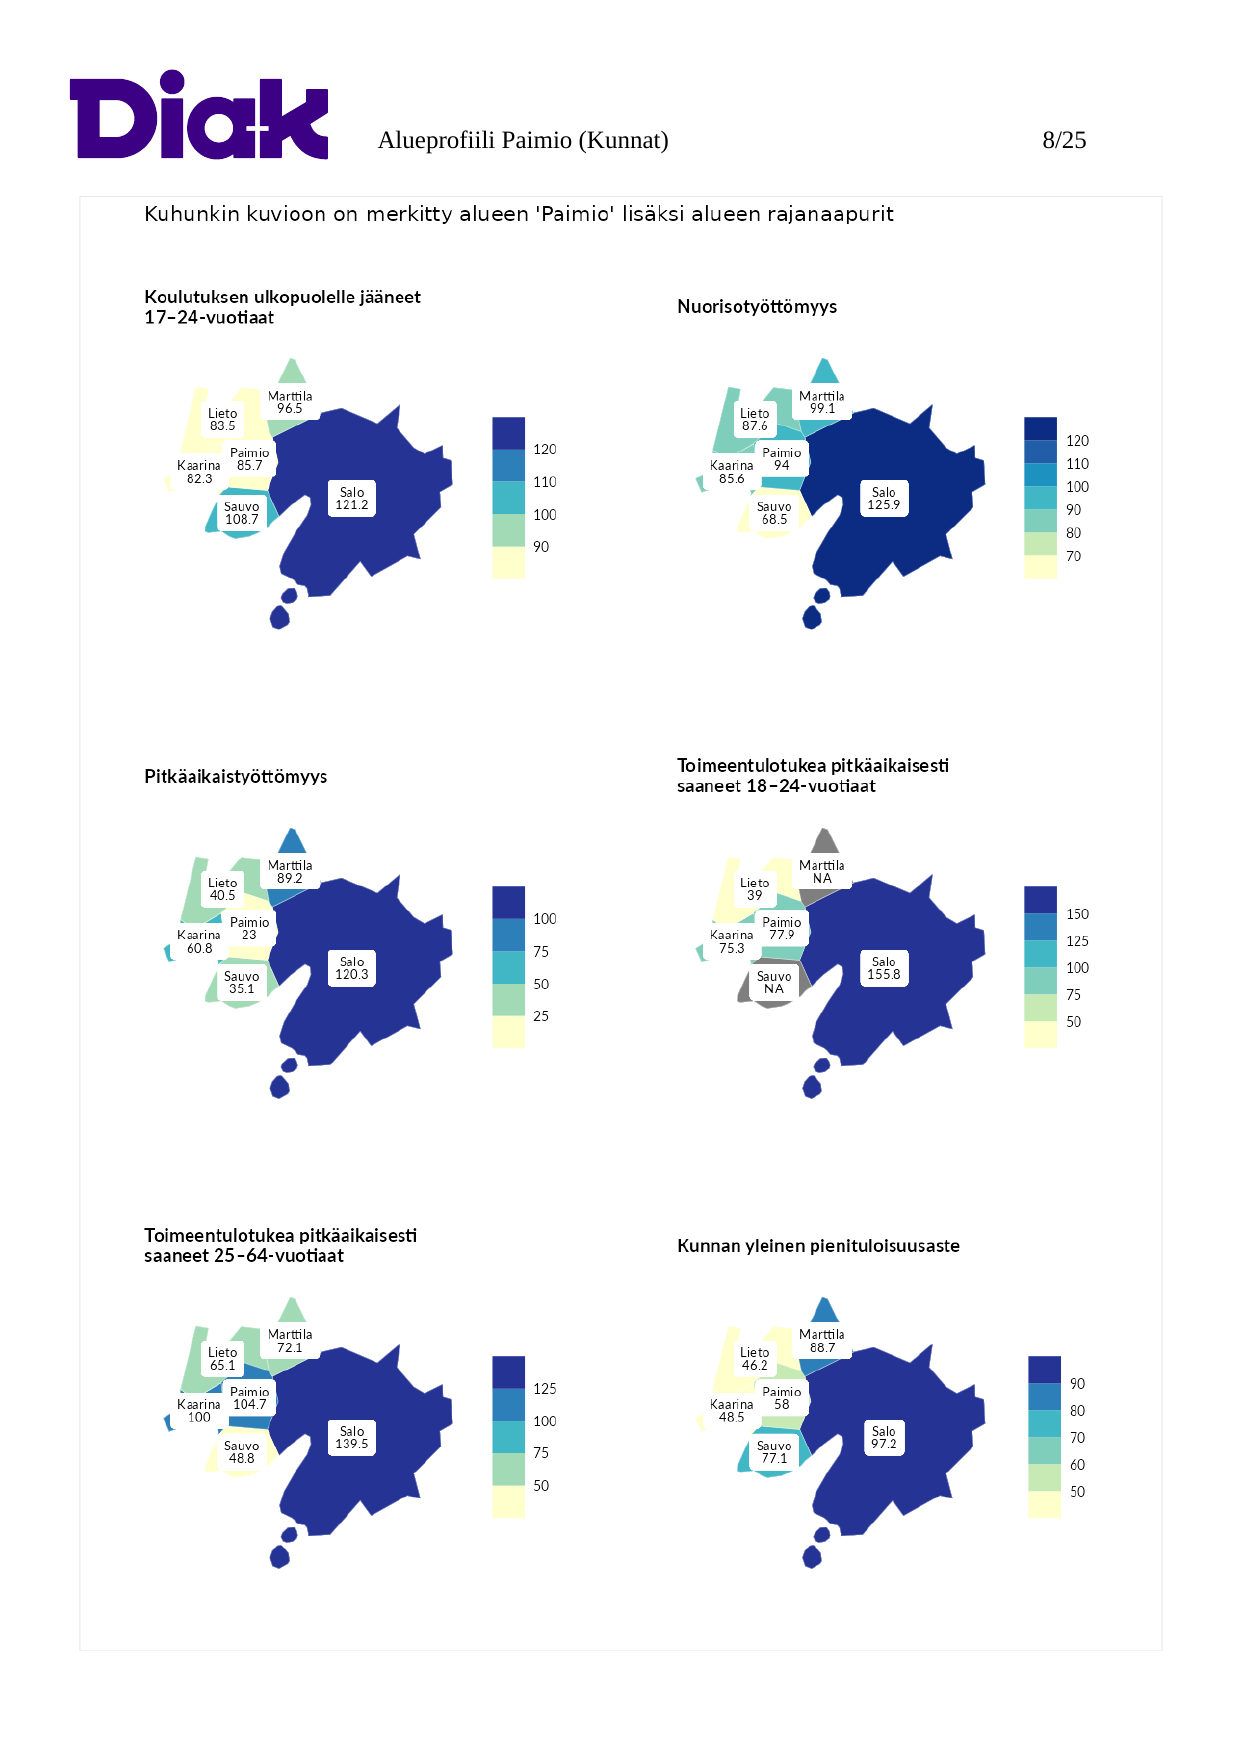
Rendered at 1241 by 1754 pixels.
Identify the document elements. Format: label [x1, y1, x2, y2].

picture [61, 196, 1179, 1651]
